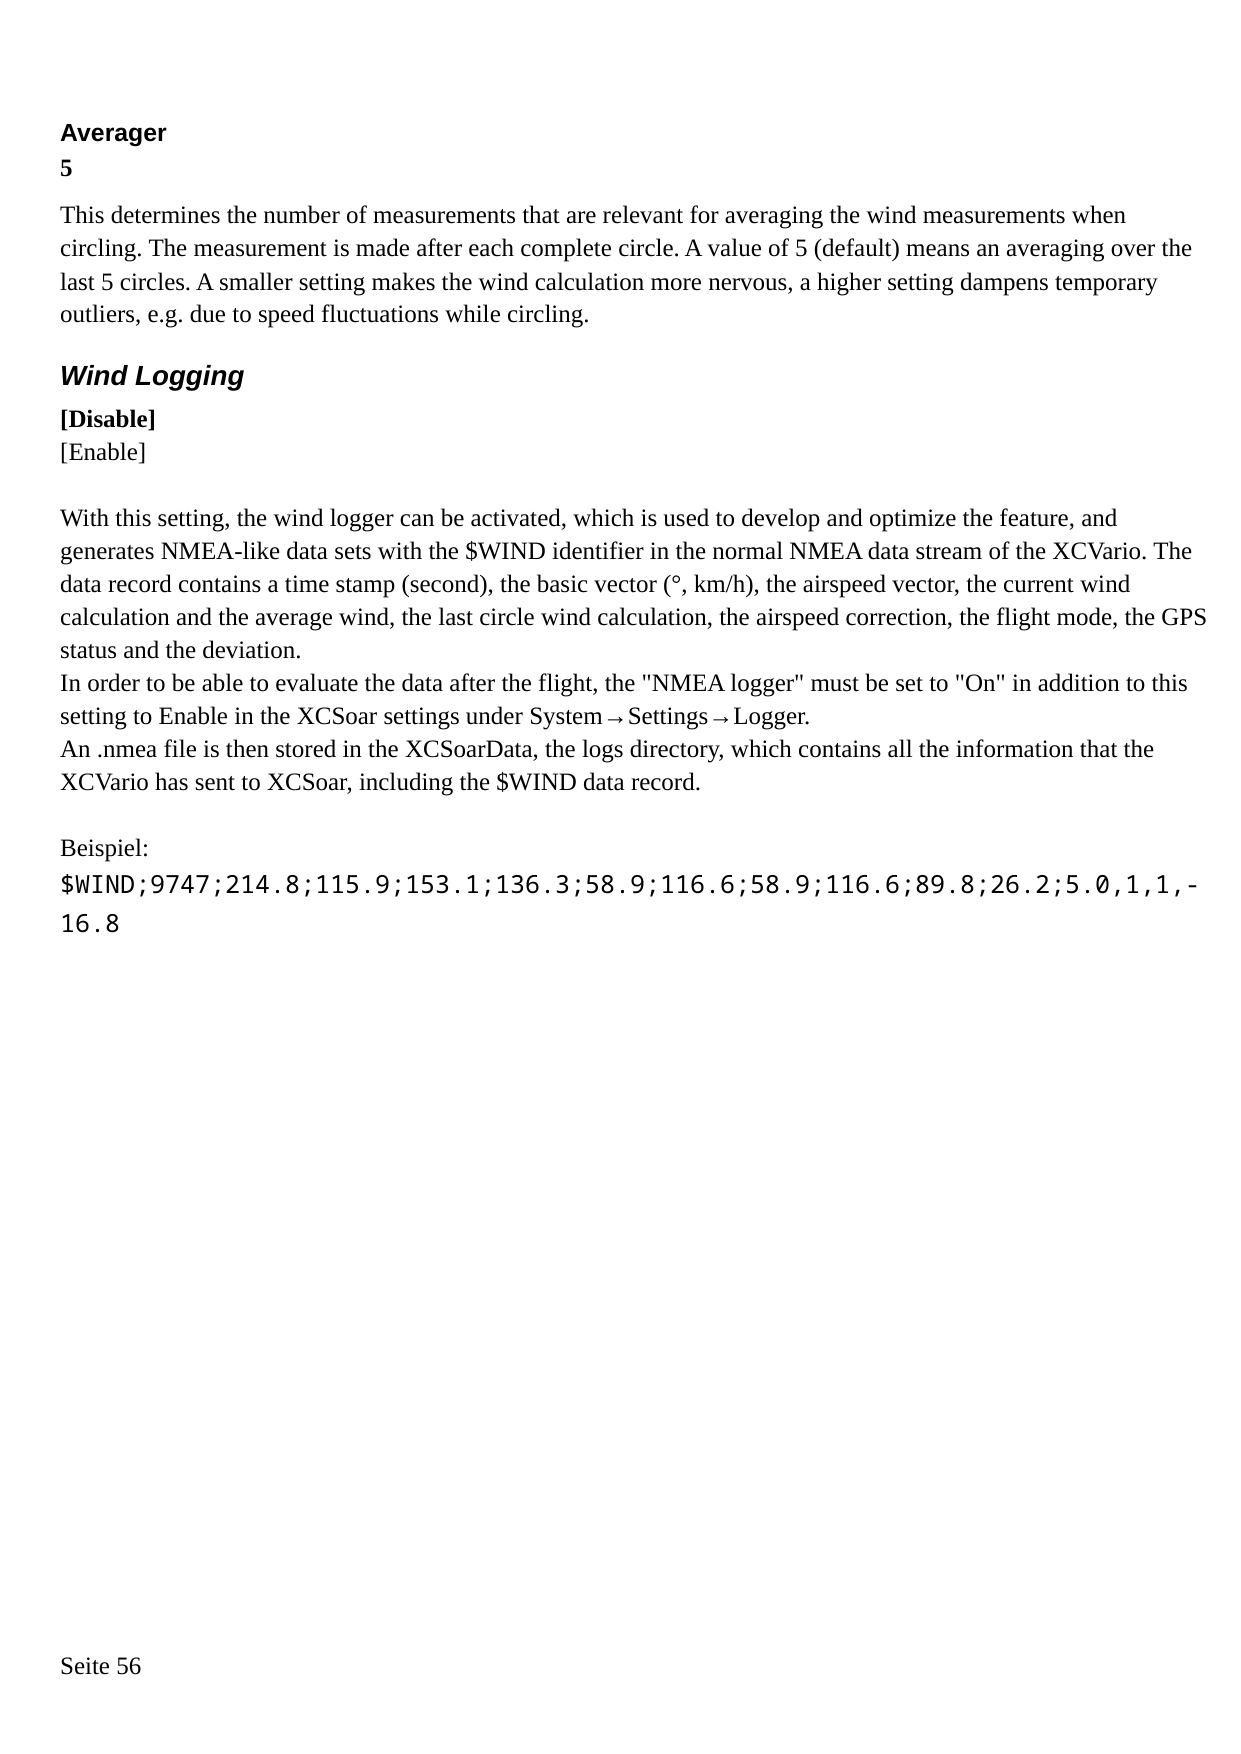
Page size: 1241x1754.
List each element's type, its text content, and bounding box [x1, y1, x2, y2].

text $WIND;9747;214.8;115.9;153.1;136.3;58.9;116.6;58.9;116.6;89.8;26.2;5.0,1,1,-16.8 [60, 866, 1207, 939]
text Beispiel: [60, 833, 1207, 862]
text 5 [60, 153, 1207, 182]
text This determines the number of measurements that are relevant for averaging the wind measurements when circling. The measurement is made after each complete circle. A value of 5 (default) means an averaging over the last 5 circles. A smaller setting makes the wind calculation more nervous, a higher setting dampens temporary outliers, e.g. due to speed fluctuations while circling. [60, 201, 1207, 328]
text [Enable] [60, 437, 1207, 466]
subtitle Averager [60, 118, 1207, 147]
text [Disable] [60, 404, 1207, 433]
text With this setting, the wind logger can be activated, which is used to develop and optimize the feature, and generates NMEA-like data sets with the $WIND identifier in the normal NMEA data stream of the XCVario. The data record contains a time stamp (second), the basic vector (°, km/h), the airspeed vector, the current wind calculation and the average wind, the last circle wind calculation, the airspeed correction, the flight mode, the GPS status and the deviation. In order to be able to evaluate the data after the flight, the "NMEA logger" must be set to "On" in addition to this setting to Enable in the XCSoar settings under System→Settings→Logger. An .nmea file is then stored in the XCSoarData, the logs directory, which contains all the information that the XCVario has sent to XCSoar, including the $WIND data record. [60, 503, 1207, 796]
subtitle Wind Logging [60, 360, 1207, 392]
